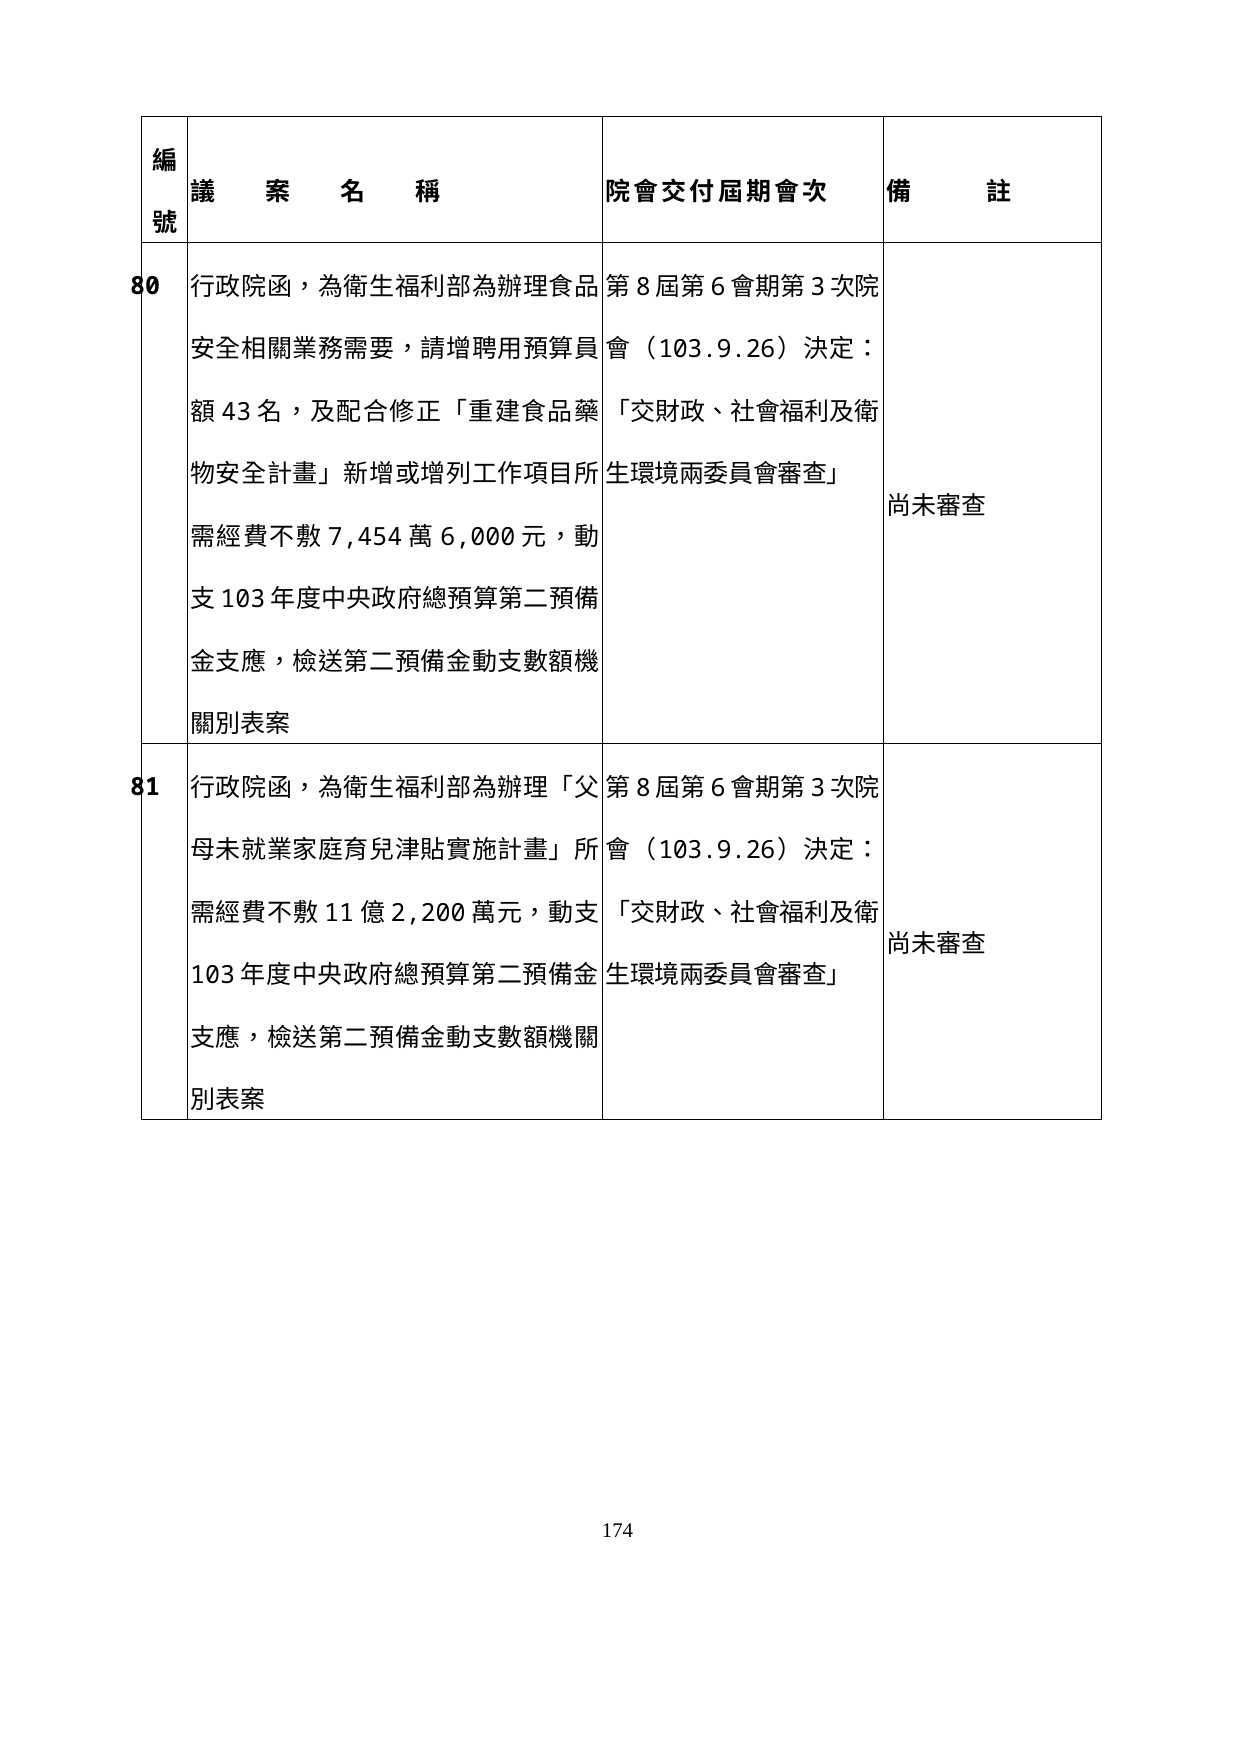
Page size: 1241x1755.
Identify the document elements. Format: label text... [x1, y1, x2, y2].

table_header 備 註 [884, 117, 1101, 242]
table_header 議 案 名 稱 [188, 117, 602, 242]
table_cell 行政院函，為衛生福利部為辦理「父母未就業家庭育兒津貼實施計畫」所需經費不敷11億2,200萬元，動支103年度中央政府總預算第二預備金支應，檢送第二預備金動支數額機關別表案 [188, 744, 602, 1119]
table_cell 行政院函，為衛生福利部為辦理食品安全相關業務需要，請增聘用預算員額43名，及配合修正「重建食品藥物安全計畫」新增或增列工作項目所需經費不敷7,454萬6,000元，動支103年度中央政府總預算第二預備金支應，檢送第二預備金動支數額機關別表案 [188, 243, 602, 743]
table_cell [142, 243, 187, 743]
table_cell 尚未審查 [884, 243, 1101, 743]
table_header 編號 [142, 117, 187, 242]
table_cell 第8屆第6會期第3次院會（103.9.26）決定：「交財政、社會福利及衛生環境兩委員會審查」 [603, 243, 883, 743]
table_header 院會交付屆期會次 [603, 117, 883, 242]
table_cell 尚未審查 [884, 744, 1101, 1119]
table_cell [142, 744, 187, 1119]
table_cell 第8屆第6會期第3次院會（103.9.26）決定：「交財政、社會福利及衛生環境兩委員會審查」 [603, 744, 883, 1119]
